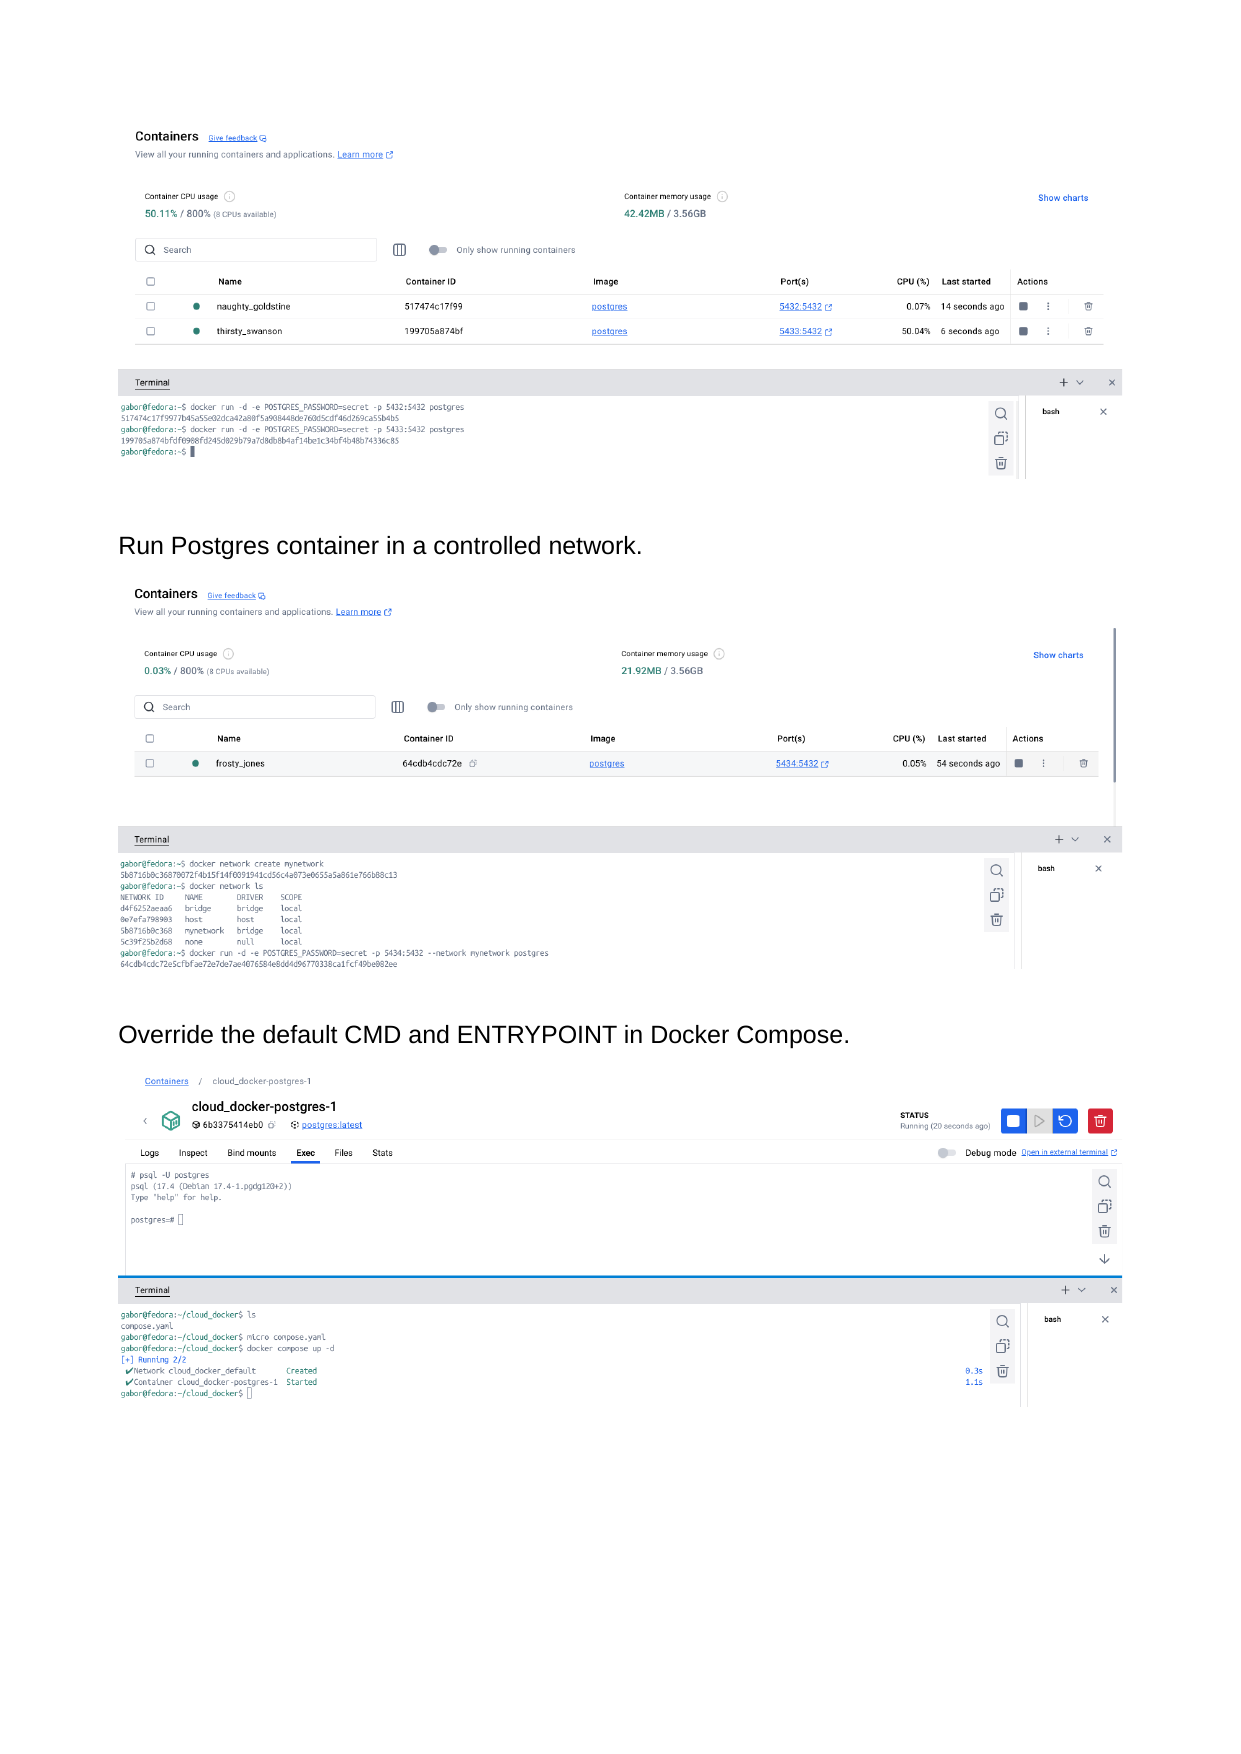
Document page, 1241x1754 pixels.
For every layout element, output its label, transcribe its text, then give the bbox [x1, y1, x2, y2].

picture [118, 578, 1123, 969]
text Run Postgres container in a controlled network. [118, 531, 1122, 559]
text Override the default CMD and ENTRYPOINT in Docker Compose. [118, 1020, 1122, 1049]
picture [118, 1068, 1123, 1407]
picture [118, 118, 1123, 479]
